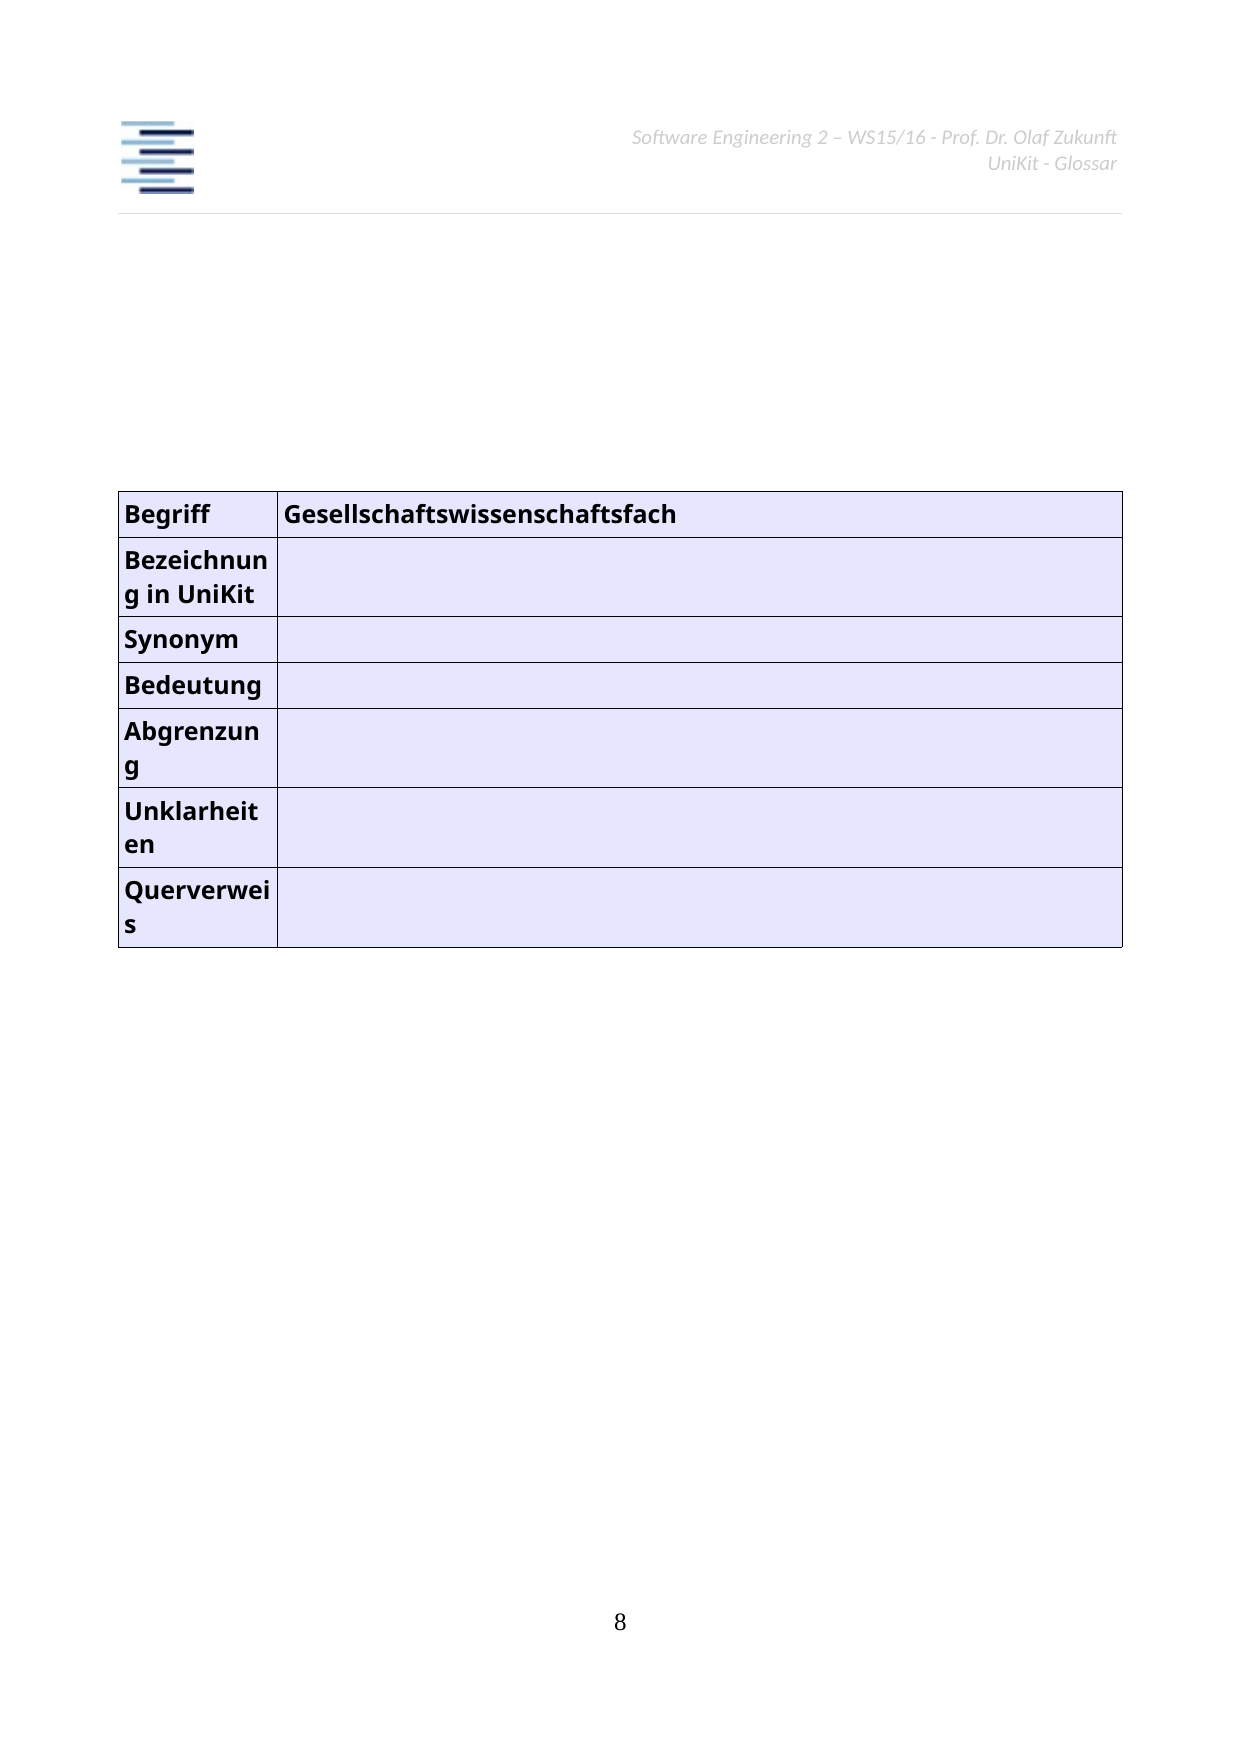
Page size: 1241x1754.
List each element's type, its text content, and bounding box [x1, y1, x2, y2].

table_cell [278, 538, 1122, 616]
table_cell Querverweis [119, 868, 277, 947]
table_cell Unklarheiten [119, 788, 277, 867]
table_cell [278, 617, 1122, 662]
picture [121, 121, 194, 194]
table_cell [278, 868, 1122, 947]
table_cell [278, 788, 1122, 867]
table_header Begriff [119, 492, 277, 537]
table_cell [278, 663, 1122, 708]
table_cell [278, 709, 1122, 787]
table_header Gesellschaftswissenschaftsfach [278, 492, 1122, 537]
table_cell Bezeichnung in UniKit [119, 538, 277, 616]
table_cell Synonym [119, 617, 277, 662]
table_cell Abgrenzung [119, 709, 277, 787]
table_cell Bedeutung [119, 663, 277, 708]
